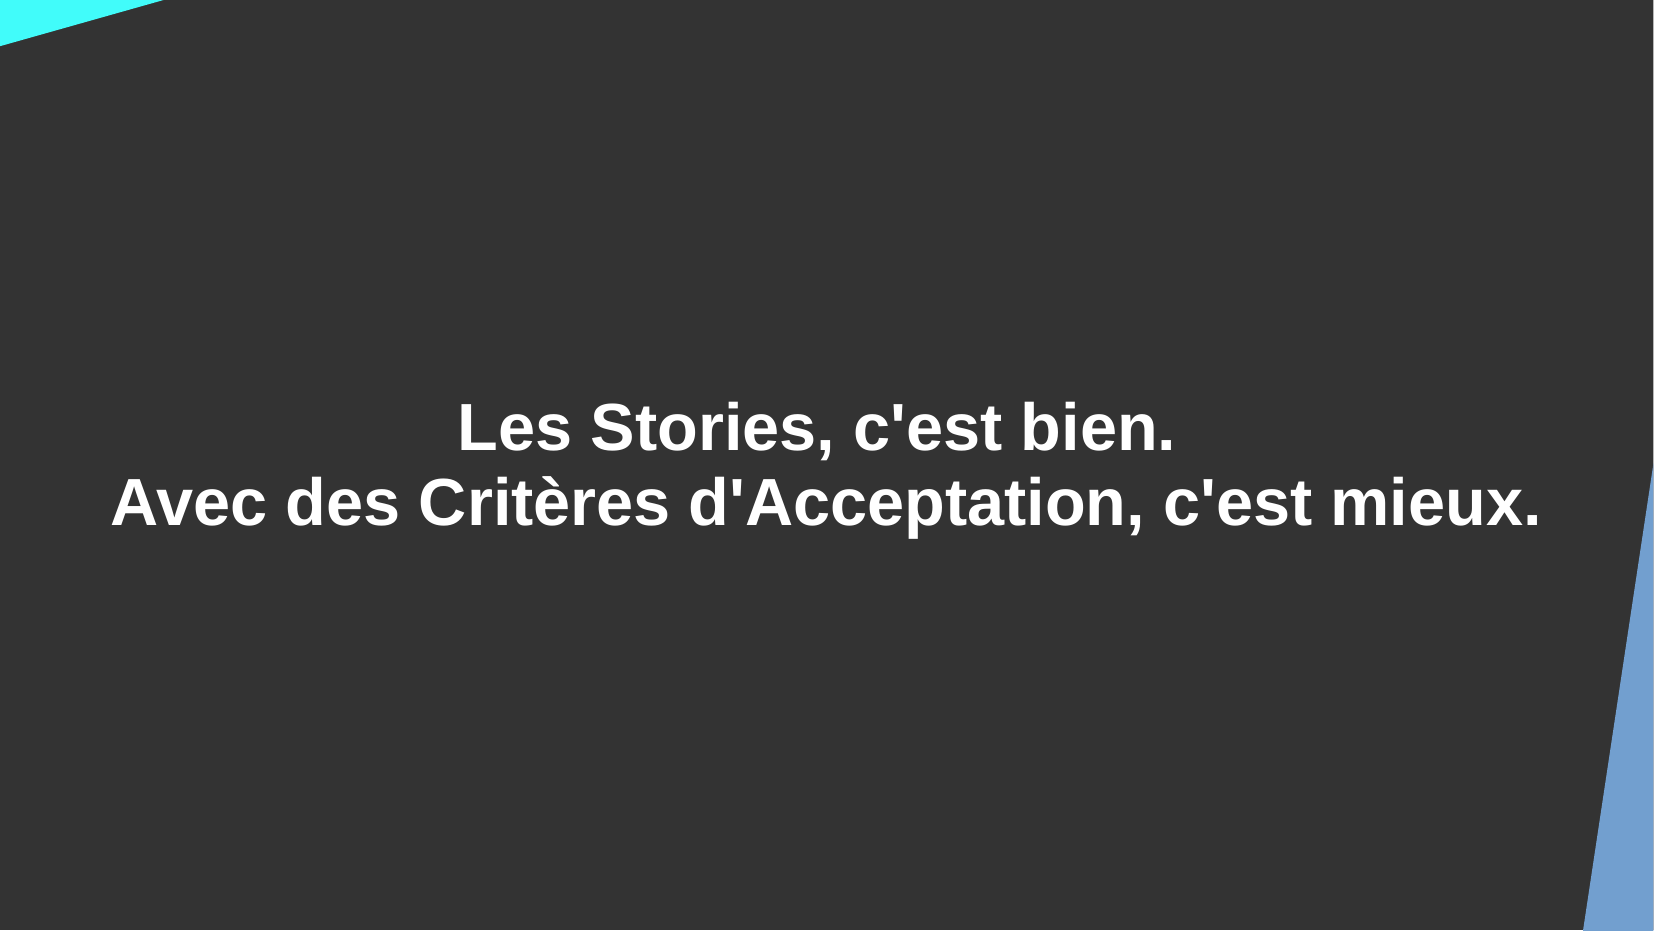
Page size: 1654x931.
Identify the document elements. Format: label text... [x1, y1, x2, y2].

text_box [1582, 459, 1654, 931]
text_box [0, 0, 164, 47]
title Les Stories, c'est bien. Avec des Critères d'Acceptation, c'est mieux. [31, 367, 1622, 563]
